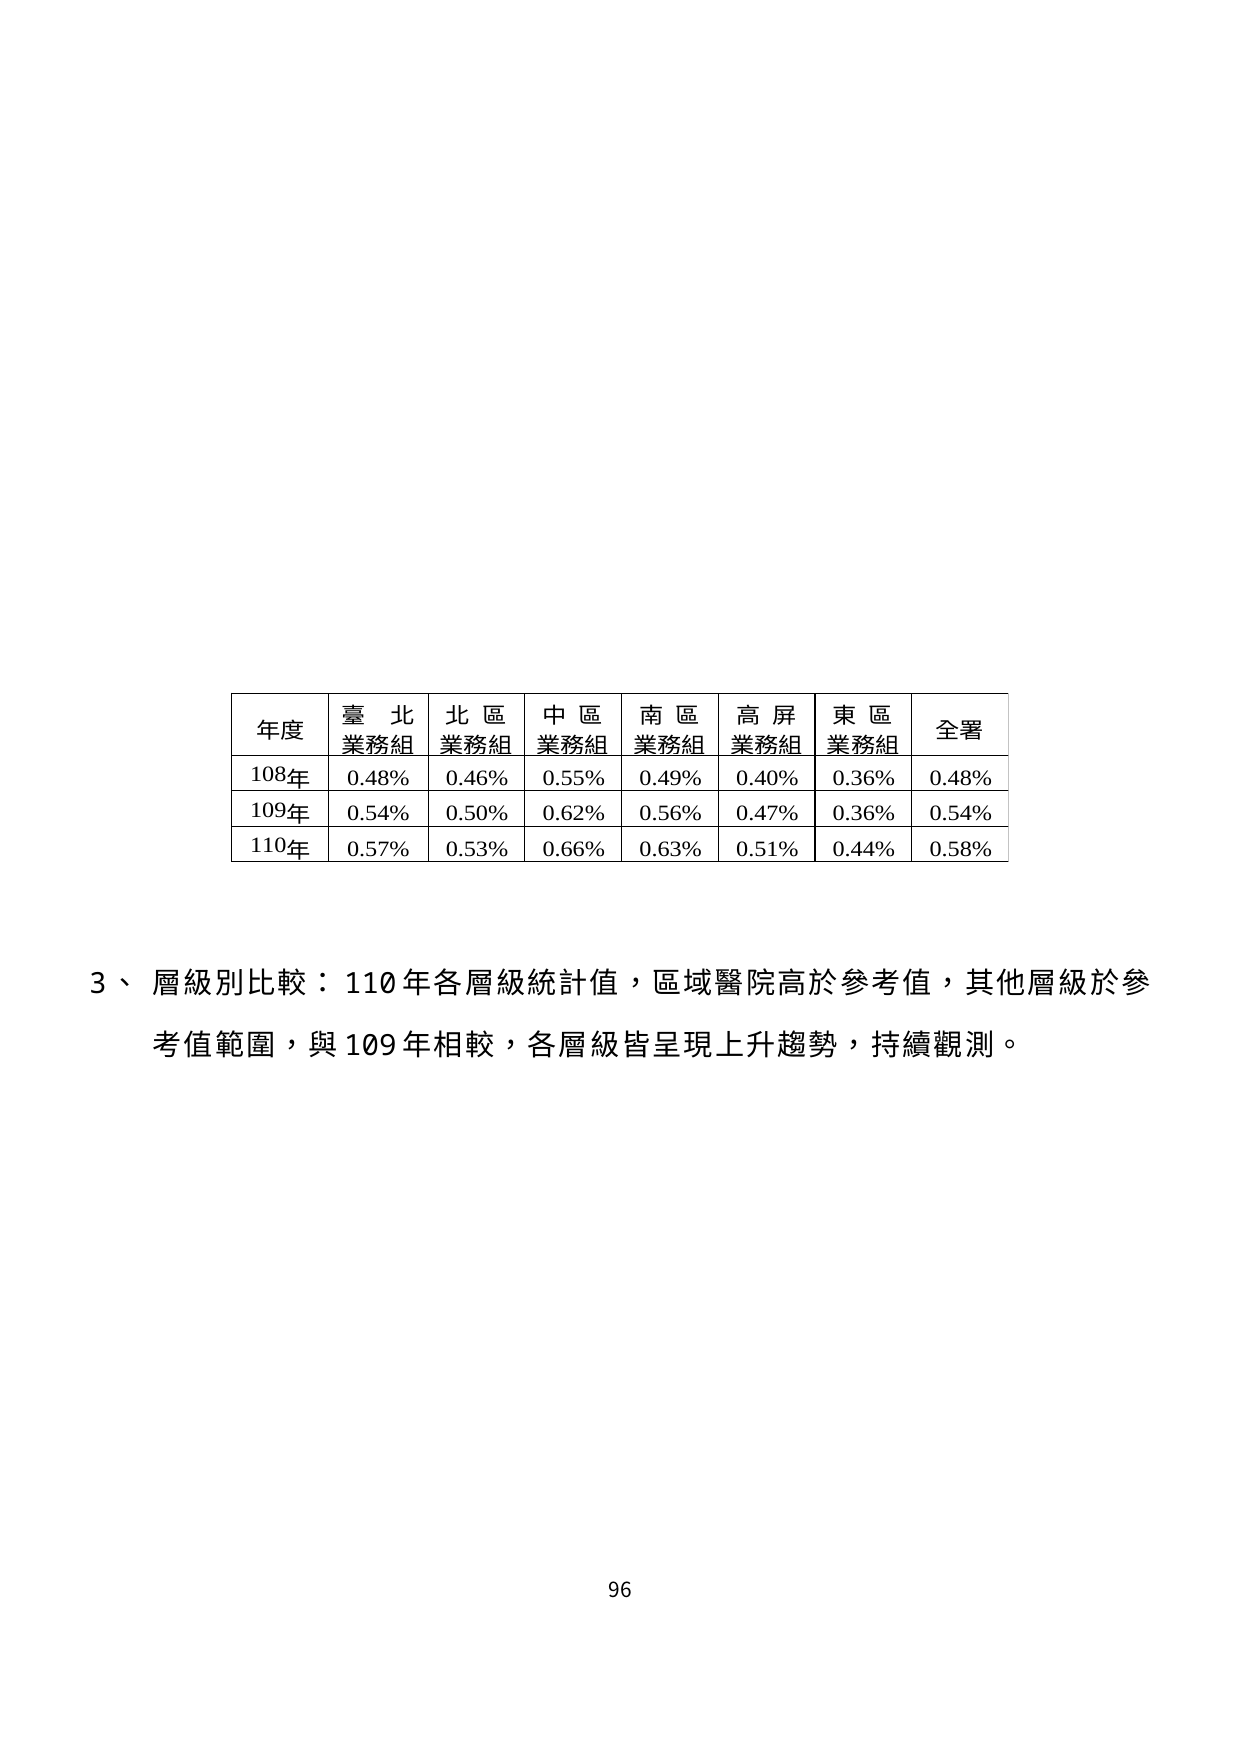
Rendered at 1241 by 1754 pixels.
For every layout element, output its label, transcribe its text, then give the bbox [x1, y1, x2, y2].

list 層級別比較：110年各層級統計值，區域醫院高於參考值，其他層級於參考值範圍，與109年相較，各層級皆呈現上升趨勢，持續觀測。 [89, 939, 1151, 1064]
